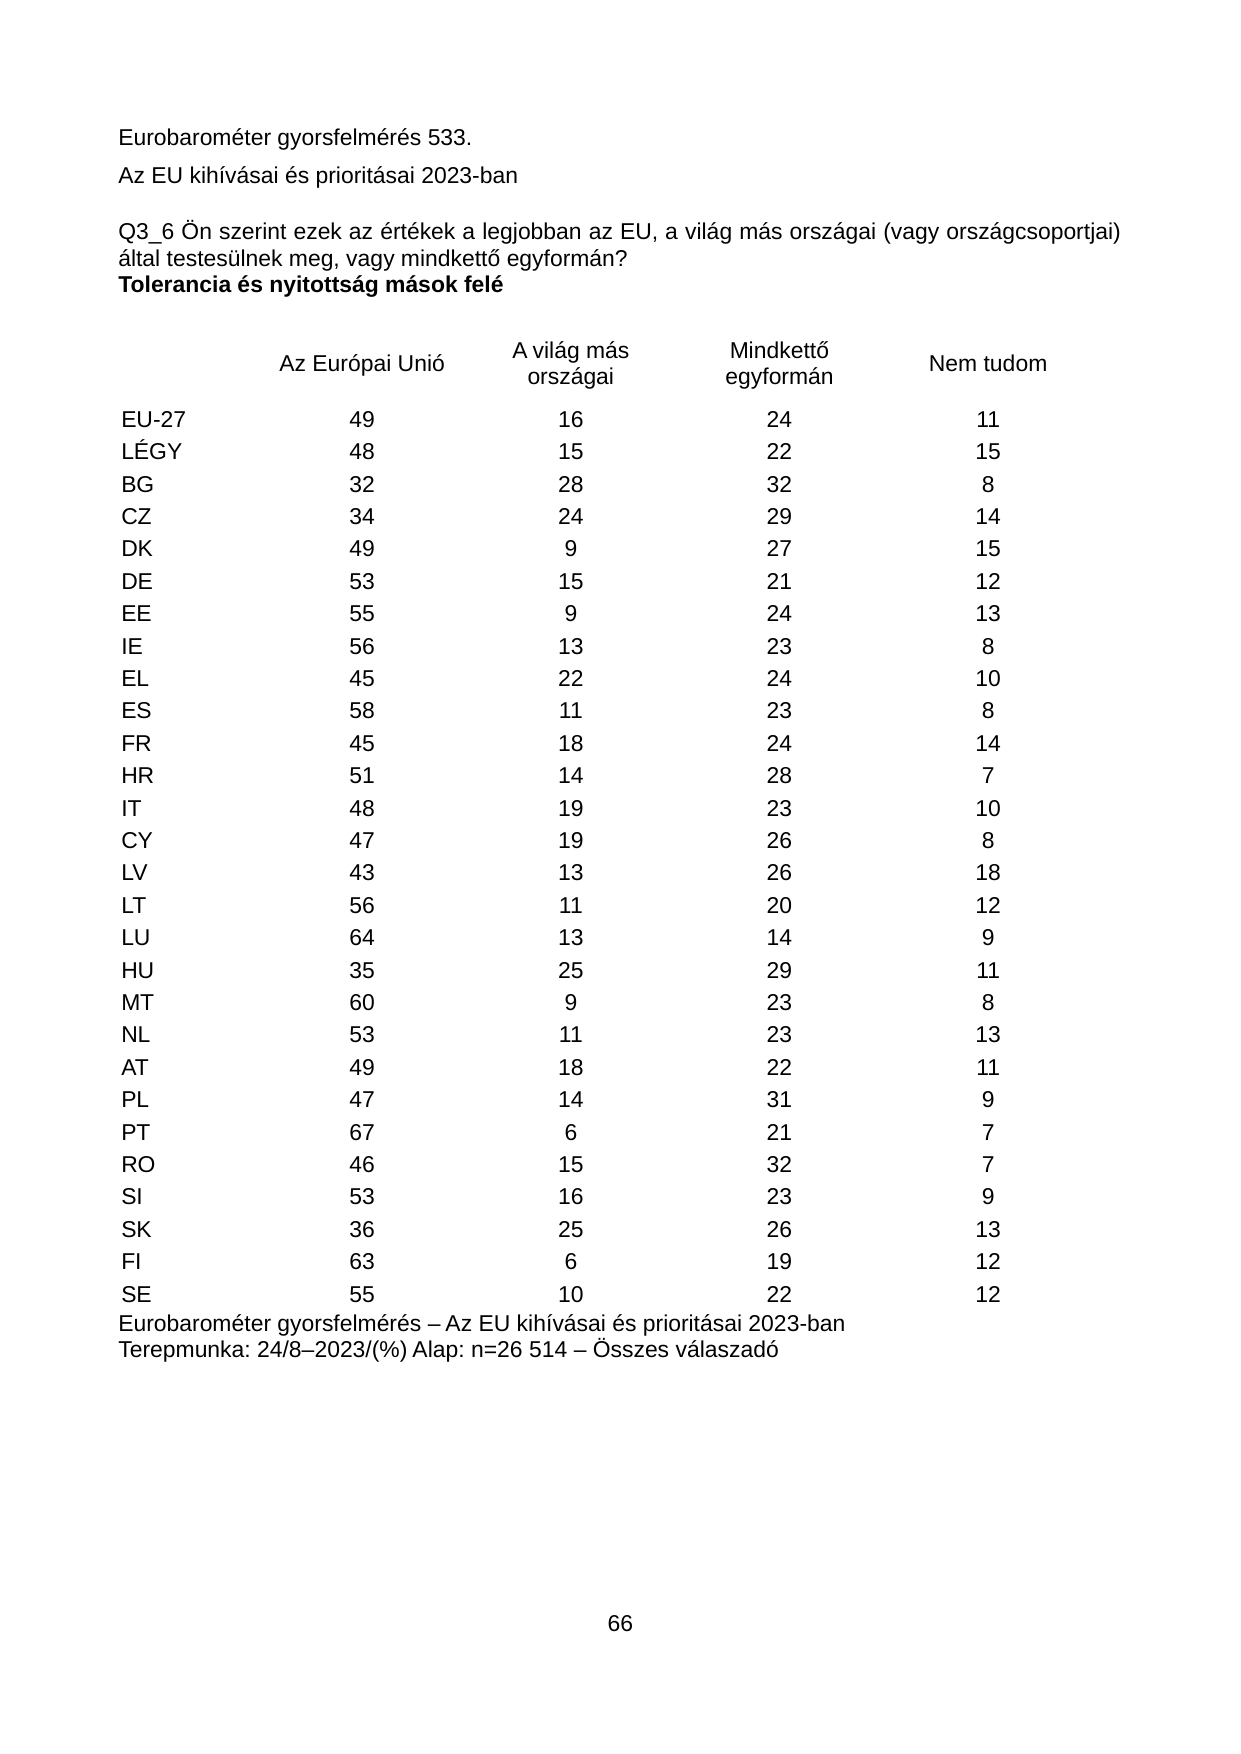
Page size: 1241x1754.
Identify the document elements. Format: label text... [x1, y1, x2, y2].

table_cell LT [118, 889, 258, 921]
table_cell 26 [675, 824, 883, 856]
text Q3_6 Ön szerint ezek az értékek a legjobban az EU, a világ más országai (vagy országcsoportjai) által testesülnek meg, vagy mindkettő egyformán? [118, 218, 1122, 271]
table_cell 14 [466, 759, 675, 792]
table_cell 67 [258, 1116, 466, 1148]
table_cell 32 [675, 1148, 883, 1180]
table_cell SE [118, 1278, 258, 1310]
table_cell DK [118, 533, 258, 565]
table_cell 9 [466, 597, 675, 629]
table_cell 55 [258, 1278, 466, 1310]
table_cell 49 [258, 1051, 466, 1083]
table_cell 21 [675, 1116, 883, 1148]
table_cell 13 [884, 1213, 1092, 1245]
table_cell 55 [258, 597, 466, 629]
table_cell 29 [675, 954, 883, 986]
table_cell 15 [466, 1148, 675, 1180]
table_cell 56 [258, 630, 466, 662]
table_cell 21 [675, 565, 883, 597]
table_cell 8 [884, 694, 1092, 727]
table_cell CZ [118, 500, 258, 532]
table_cell 24 [466, 500, 675, 532]
table_cell 25 [466, 954, 675, 986]
table_cell 32 [258, 468, 466, 500]
text Tolerancia és nyitottság mások felé [118, 271, 1122, 297]
table_cell 7 [884, 1148, 1092, 1180]
table_cell 12 [884, 1278, 1092, 1310]
table_cell 14 [884, 500, 1092, 532]
table_cell 23 [675, 1018, 883, 1051]
table_cell 49 [258, 533, 466, 565]
table_cell 27 [675, 533, 883, 565]
table_cell 12 [884, 1245, 1092, 1277]
table_cell 24 [675, 403, 883, 435]
table_cell 53 [258, 565, 466, 597]
table_cell 9 [884, 1083, 1092, 1116]
table_cell 6 [466, 1116, 675, 1148]
table_cell 24 [675, 597, 883, 629]
table_cell 46 [258, 1148, 466, 1180]
table_cell 11 [884, 1051, 1092, 1083]
table_cell PL [118, 1083, 258, 1116]
table_cell 63 [258, 1245, 466, 1277]
table_cell 45 [258, 662, 466, 694]
table_cell 34 [258, 500, 466, 532]
table_cell EL [118, 662, 258, 694]
table_cell CY [118, 824, 258, 856]
table_cell 9 [466, 533, 675, 565]
table_cell NL [118, 1018, 258, 1051]
table_cell 11 [466, 889, 675, 921]
table_cell LÉGY [118, 435, 258, 468]
table_cell SK [118, 1213, 258, 1245]
table_cell 23 [675, 694, 883, 727]
table_cell 11 [884, 403, 1092, 435]
table_cell 56 [258, 889, 466, 921]
table_cell FI [118, 1245, 258, 1277]
table_cell 32 [675, 468, 883, 500]
table_cell 18 [466, 727, 675, 759]
table_cell 10 [466, 1278, 675, 1310]
table_cell 29 [675, 500, 883, 532]
table_cell 22 [466, 662, 675, 694]
table_header Az Európai Unió [258, 324, 466, 403]
table_cell 15 [466, 435, 675, 468]
table_cell 19 [466, 792, 675, 824]
table_cell 6 [466, 1245, 675, 1277]
table_cell 35 [258, 954, 466, 986]
table_cell 22 [675, 1051, 883, 1083]
text Terepmunka: 24/8–2023/(%) Alap: n=26 514 – Összes válaszadó [118, 1336, 1122, 1363]
table_cell 23 [675, 986, 883, 1018]
table_cell 26 [675, 856, 883, 889]
table_cell 58 [258, 694, 466, 727]
table_cell 28 [675, 759, 883, 792]
table_cell 9 [884, 921, 1092, 953]
table_cell 18 [466, 1051, 675, 1083]
table_cell 16 [466, 403, 675, 435]
table_cell 14 [884, 727, 1092, 759]
table_header A világ más országai [466, 324, 675, 403]
table_cell MT [118, 986, 258, 1018]
table_cell BG [118, 468, 258, 500]
table_cell LU [118, 921, 258, 953]
table_cell 19 [466, 824, 675, 856]
table_cell HU [118, 954, 258, 986]
table_cell 22 [675, 435, 883, 468]
table_cell EU-27 [118, 403, 258, 435]
table_cell 8 [884, 986, 1092, 1018]
table_cell 24 [675, 662, 883, 694]
table_header [118, 324, 258, 403]
table_cell 16 [466, 1180, 675, 1213]
table_cell 23 [675, 630, 883, 662]
table_cell 15 [884, 435, 1092, 468]
table_cell 64 [258, 921, 466, 953]
table_cell AT [118, 1051, 258, 1083]
table_cell 36 [258, 1213, 466, 1245]
table_cell 13 [884, 597, 1092, 629]
table_cell 13 [466, 856, 675, 889]
table_cell 24 [675, 727, 883, 759]
table_cell 28 [466, 468, 675, 500]
table_cell 18 [884, 856, 1092, 889]
table_cell 47 [258, 824, 466, 856]
table_cell 49 [258, 403, 466, 435]
table_cell ES [118, 694, 258, 727]
table_cell 19 [675, 1245, 883, 1277]
table_cell 53 [258, 1018, 466, 1051]
table_cell 11 [884, 954, 1092, 986]
table_cell 14 [466, 1083, 675, 1116]
table_cell 45 [258, 727, 466, 759]
table_cell 53 [258, 1180, 466, 1213]
table_cell 13 [884, 1018, 1092, 1051]
table_cell 10 [884, 662, 1092, 694]
table_cell PT [118, 1116, 258, 1148]
table_cell IT [118, 792, 258, 824]
table_cell 8 [884, 630, 1092, 662]
table_cell 48 [258, 435, 466, 468]
table_cell 7 [884, 759, 1092, 792]
table_cell HR [118, 759, 258, 792]
table_cell 48 [258, 792, 466, 824]
table_header Nem tudom [884, 324, 1092, 403]
table_cell RO [118, 1148, 258, 1180]
table_cell DE [118, 565, 258, 597]
table_cell FR [118, 727, 258, 759]
table_cell 31 [675, 1083, 883, 1116]
table_cell LV [118, 856, 258, 889]
table_cell SI [118, 1180, 258, 1213]
table_cell 9 [884, 1180, 1092, 1213]
table_cell 8 [884, 824, 1092, 856]
text Eurobarométer gyorsfelmérés – Az EU kihívásai és prioritásai 2023-ban [118, 1310, 1122, 1336]
table_cell 23 [675, 1180, 883, 1213]
table_cell 13 [466, 630, 675, 662]
table_cell IE [118, 630, 258, 662]
table_cell 15 [884, 533, 1092, 565]
table_cell 10 [884, 792, 1092, 824]
table_cell 23 [675, 792, 883, 824]
table_cell 14 [675, 921, 883, 953]
table_cell 12 [884, 889, 1092, 921]
table_cell 9 [466, 986, 675, 1018]
table_cell 20 [675, 889, 883, 921]
table_cell 8 [884, 468, 1092, 500]
table_cell 22 [675, 1278, 883, 1310]
table_cell 25 [466, 1213, 675, 1245]
table_header Mindkettő egyformán [675, 324, 883, 403]
table_cell 43 [258, 856, 466, 889]
table_cell 26 [675, 1213, 883, 1245]
table_cell 7 [884, 1116, 1092, 1148]
table_cell 11 [466, 694, 675, 727]
table_cell 15 [466, 565, 675, 597]
table_cell 13 [466, 921, 675, 953]
table_cell 12 [884, 565, 1092, 597]
table_cell 11 [466, 1018, 675, 1051]
table_cell 60 [258, 986, 466, 1018]
table_cell 51 [258, 759, 466, 792]
table_cell 47 [258, 1083, 466, 1116]
table_cell EE [118, 597, 258, 629]
